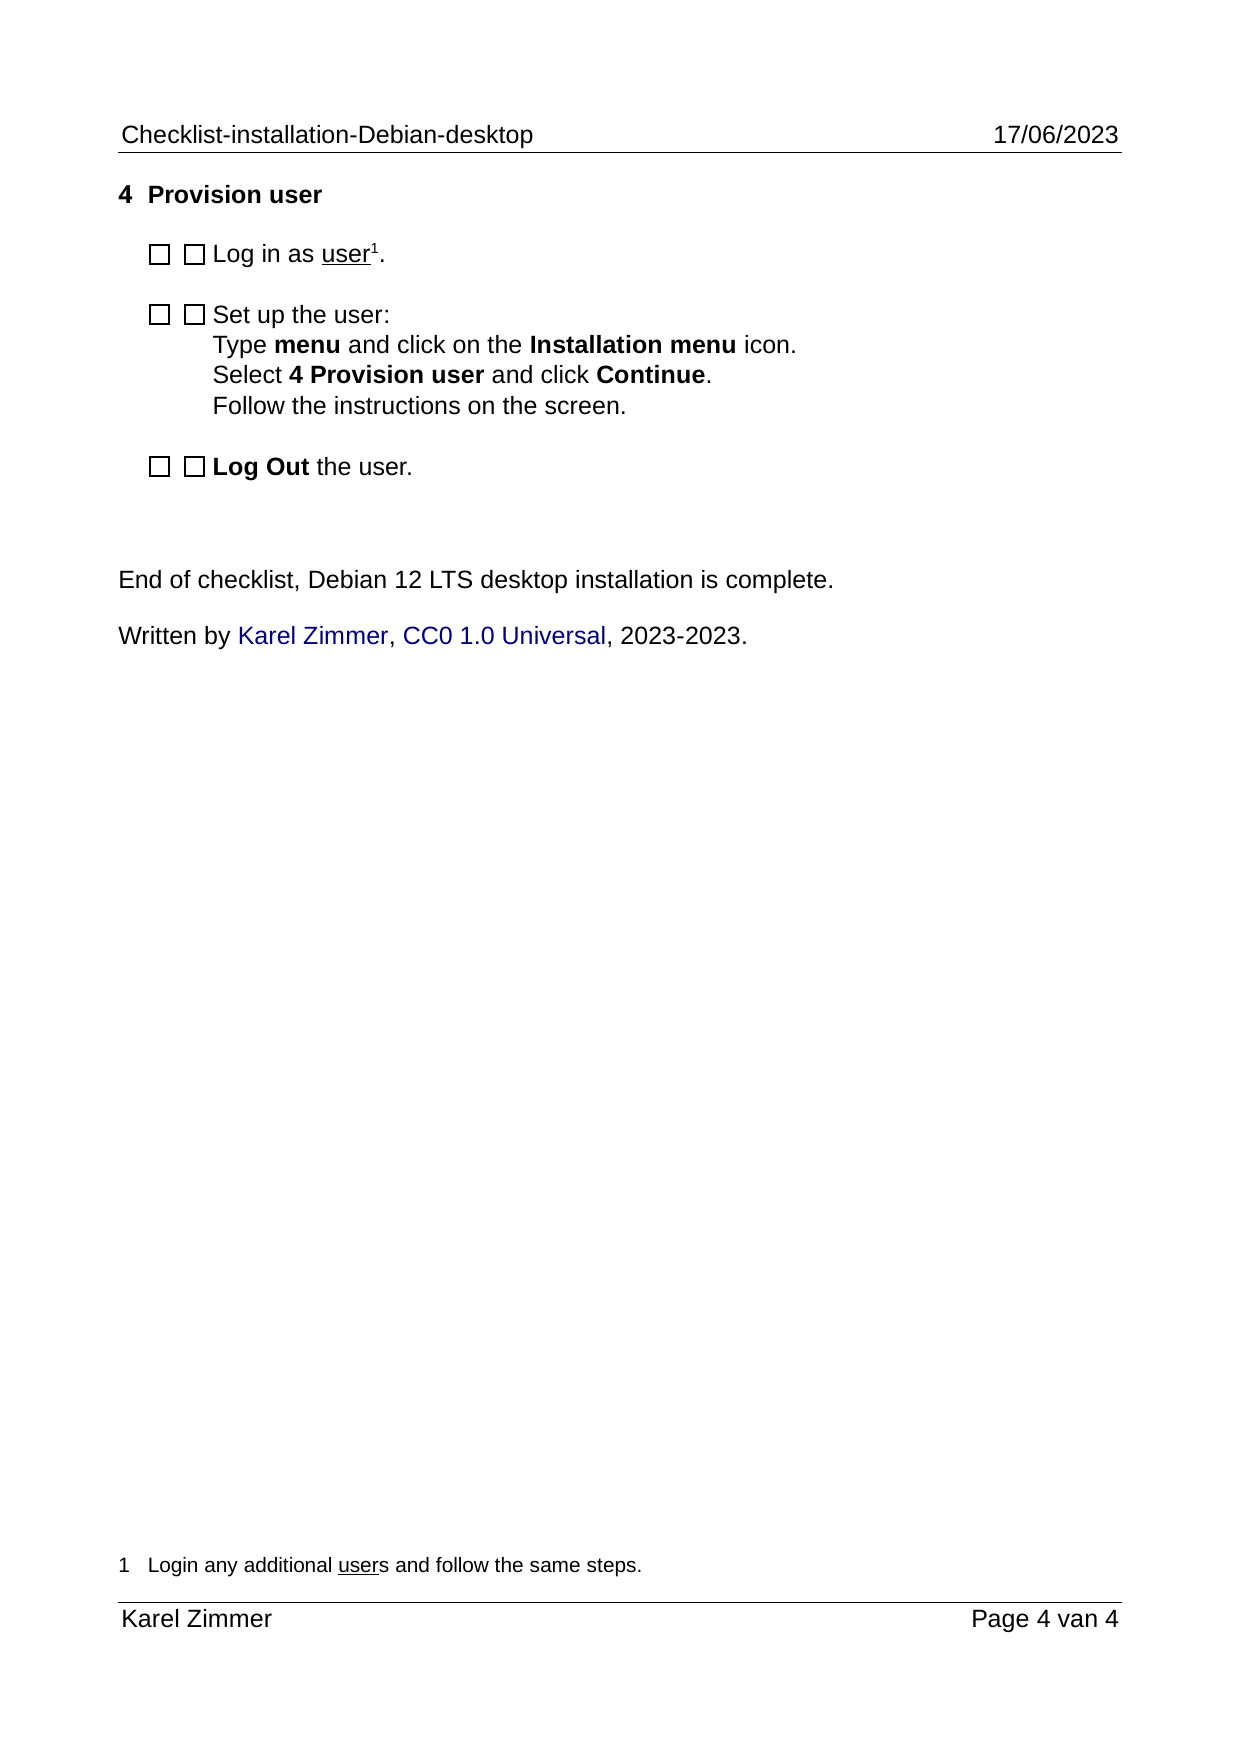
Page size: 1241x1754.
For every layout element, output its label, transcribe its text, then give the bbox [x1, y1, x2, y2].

table_cell [176, 269, 211, 300]
table_cell [176, 391, 211, 421]
table_cell [141, 391, 176, 421]
table_cell [141, 360, 176, 391]
table_cell [141, 451, 176, 482]
table_cell [176, 451, 211, 482]
table_cell Set up the user: [211, 300, 1122, 330]
table_cell [211, 269, 1122, 300]
table_cell [141, 269, 176, 300]
table_cell Type menu and click on the Installation menu icon. [211, 330, 1122, 360]
table_cell [176, 421, 211, 451]
table_header [176, 239, 211, 269]
table_cell [176, 330, 211, 360]
table_cell [141, 330, 176, 360]
table_cell [176, 360, 211, 391]
table_cell [141, 300, 176, 330]
table_cell [176, 300, 211, 330]
table_cell Log Out the user. [211, 451, 1122, 482]
table_header [141, 239, 176, 269]
text Written by Karel Zimmer, CC0 1.0 Universal, 2023-2023. [118, 622, 1122, 650]
table_cell Follow the instructions on the screen. [211, 391, 1122, 421]
table_header Log in as USER. [211, 239, 1122, 269]
text End of checklist, Debian 12 LTS desktop installation is complete. [118, 566, 1122, 594]
table_cell [141, 421, 176, 451]
list Provision user [118, 177, 1122, 211]
table_cell [211, 421, 1122, 451]
table_cell Select 4 Provision user and click Continue. [211, 360, 1122, 391]
